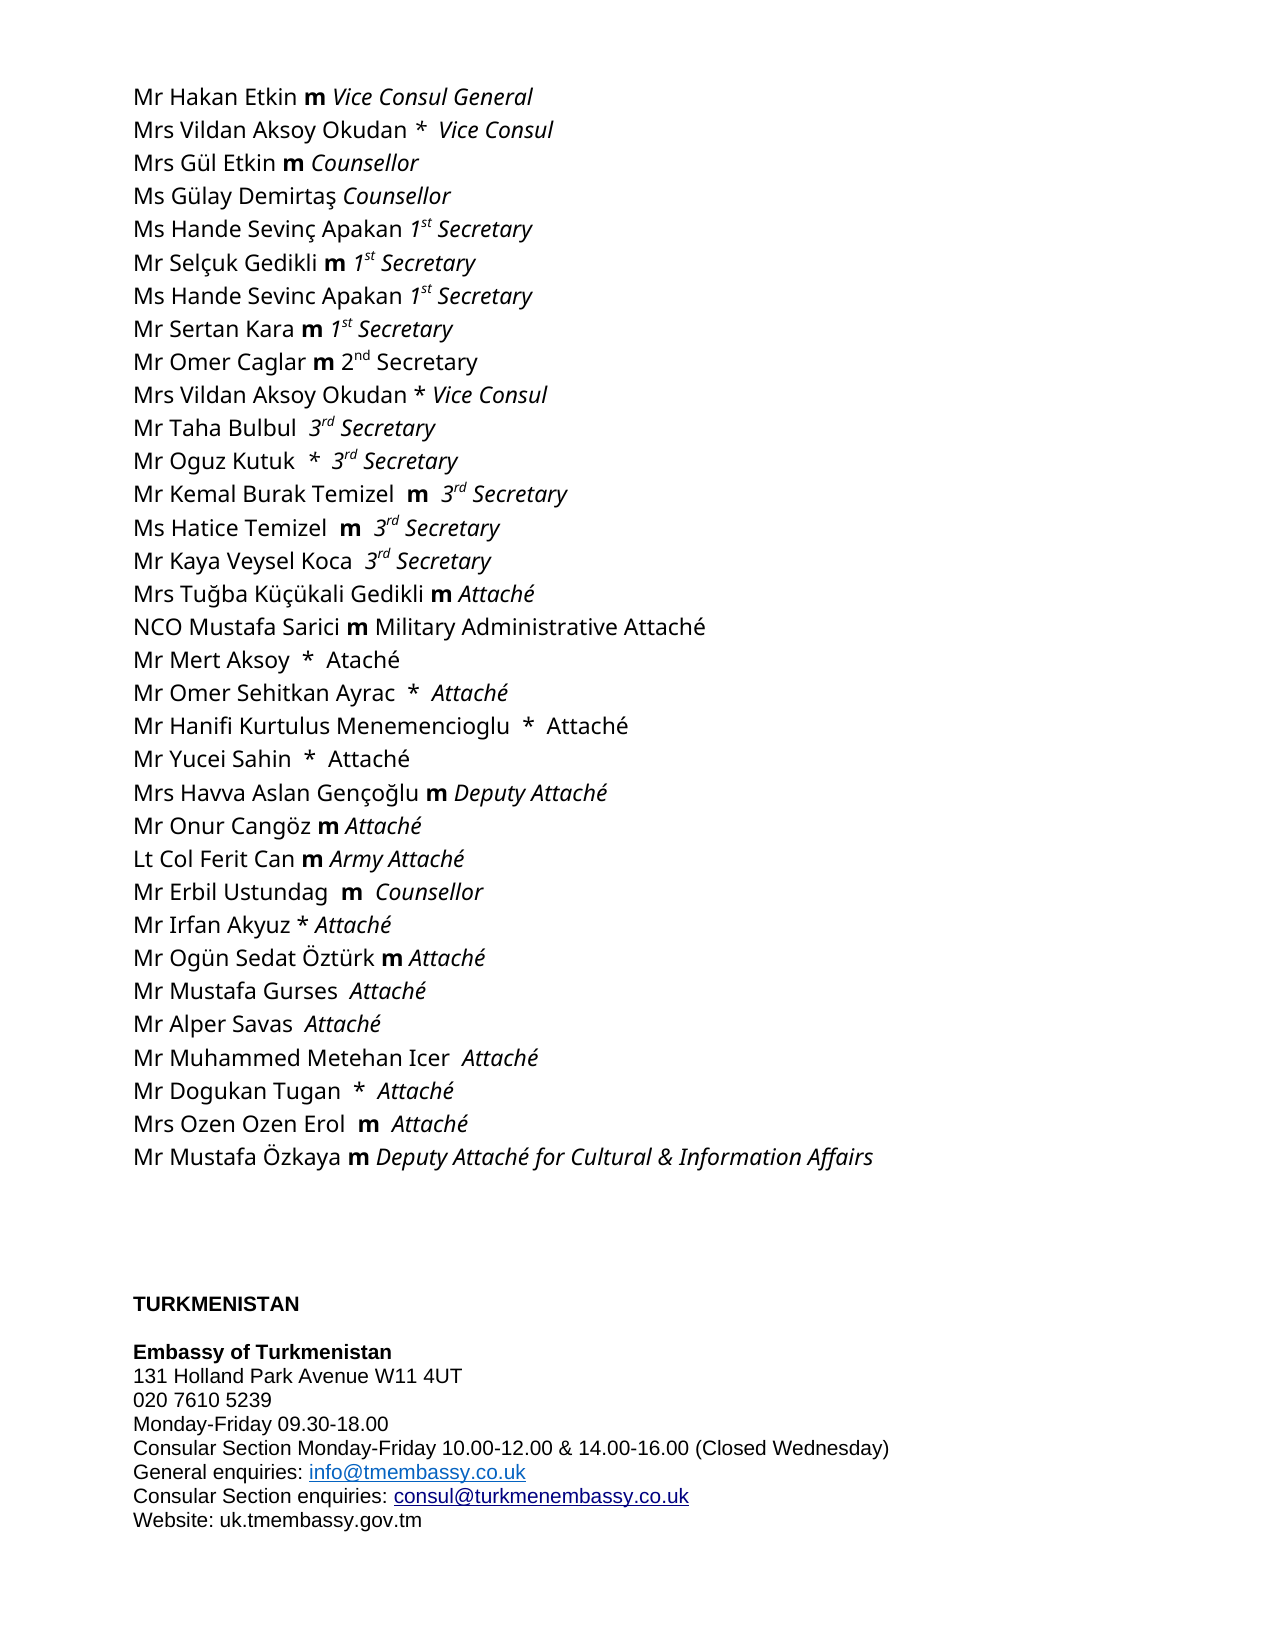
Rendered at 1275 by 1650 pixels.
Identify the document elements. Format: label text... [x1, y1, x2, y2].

text Embassy of Turkmenistan [133, 1340, 1181, 1364]
text General enquiries: info@tmembassy.co.uk [133, 1460, 1181, 1484]
text Ms Gülay Demirtaş Counsellor [133, 180, 1181, 212]
text Mr Mustafa Gurses Attaché [133, 975, 1181, 1007]
text Mr Erbil Ustundag m Counsellor [133, 876, 1181, 907]
text Mr Yucei Sahin * Attaché [133, 743, 1181, 775]
text Mr Kemal Burak Temizel m 3rd Secretary [133, 478, 1181, 510]
text Mr Oguz Kutuk * 3rd Secretary [133, 445, 1181, 477]
text Mr Taha Bulbul 3rd Secretary [133, 412, 1181, 443]
text Mr Onur Cangöz m Attaché [133, 810, 1181, 841]
text Monday-Friday 09.30-18.00 [133, 1412, 1181, 1436]
text Mrs Gül Etkin m Counsellor [133, 147, 1181, 178]
text Mrs Tuğba Küçükali Gedikli m Attaché [133, 578, 1181, 609]
text Mr Hakan Etkin m Vice Consul General [133, 81, 1181, 112]
text Mrs Vildan Aksoy Okudan * Vice Consul [133, 114, 1181, 145]
text 020 7610 5239 [133, 1388, 1181, 1412]
text Mr Omer Caglar m 2nd Secretary [133, 346, 1181, 377]
text Mrs Vildan Aksoy Okudan * Vice Consul [133, 379, 1181, 410]
text TURKMENISTAN [133, 1292, 1181, 1316]
text NCO Mustafa Sarici m Military Administrative Attaché [133, 611, 1181, 642]
text Ms Hatice Temizel m 3rd Secretary [133, 512, 1181, 543]
text Mr Kaya Veysel Koca 3rd Secretary [133, 545, 1181, 576]
text Mr Omer Sehitkan Ayrac * Attaché [133, 677, 1181, 708]
text Mr Irfan Akyuz * Attaché [133, 909, 1181, 940]
text Website: uk.tmembassy.gov.tm [133, 1508, 1181, 1532]
text Mr Ogün Sedat Öztürk m Attaché [133, 942, 1181, 973]
text Mr Mustafa Özkaya m Deputy Attaché for Cultural & Information Affairs [133, 1141, 1181, 1172]
text Mr Muhammed Metehan Icer Attaché [133, 1042, 1181, 1073]
text 131 Holland Park Avenue W11 4UT [133, 1364, 1181, 1388]
text Mr Mert Aksoy * Ataché [133, 644, 1181, 675]
text Mrs Ozen Ozen Erol m Attaché [133, 1108, 1181, 1139]
text Mr Hanifi Kurtulus Menemencioglu * Attaché [133, 710, 1181, 742]
text Consular Section enquiries: consul@turkmenembassy.co.uk [133, 1484, 1181, 1508]
text Ms Hande Sevinc Apakan 1st Secretary [133, 280, 1181, 311]
text Mr Selçuk Gedikli m 1st Secretary [133, 247, 1181, 278]
text Mrs Havva Aslan Gençoğlu m Deputy Attaché [133, 777, 1181, 808]
text Lt Col Ferit Can m Army Attaché [133, 843, 1181, 874]
text Mr Alper Savas Attaché [133, 1008, 1181, 1040]
text Mr Dogukan Tugan * Attaché [133, 1075, 1181, 1106]
text Ms Hande Sevinç Apakan 1st Secretary [133, 213, 1181, 245]
text Consular Section Monday-Friday 10.00-12.00 & 14.00-16.00 (Closed Wednesday) [133, 1436, 1181, 1460]
text Mr Sertan Kara m 1st Secretary [133, 313, 1181, 344]
